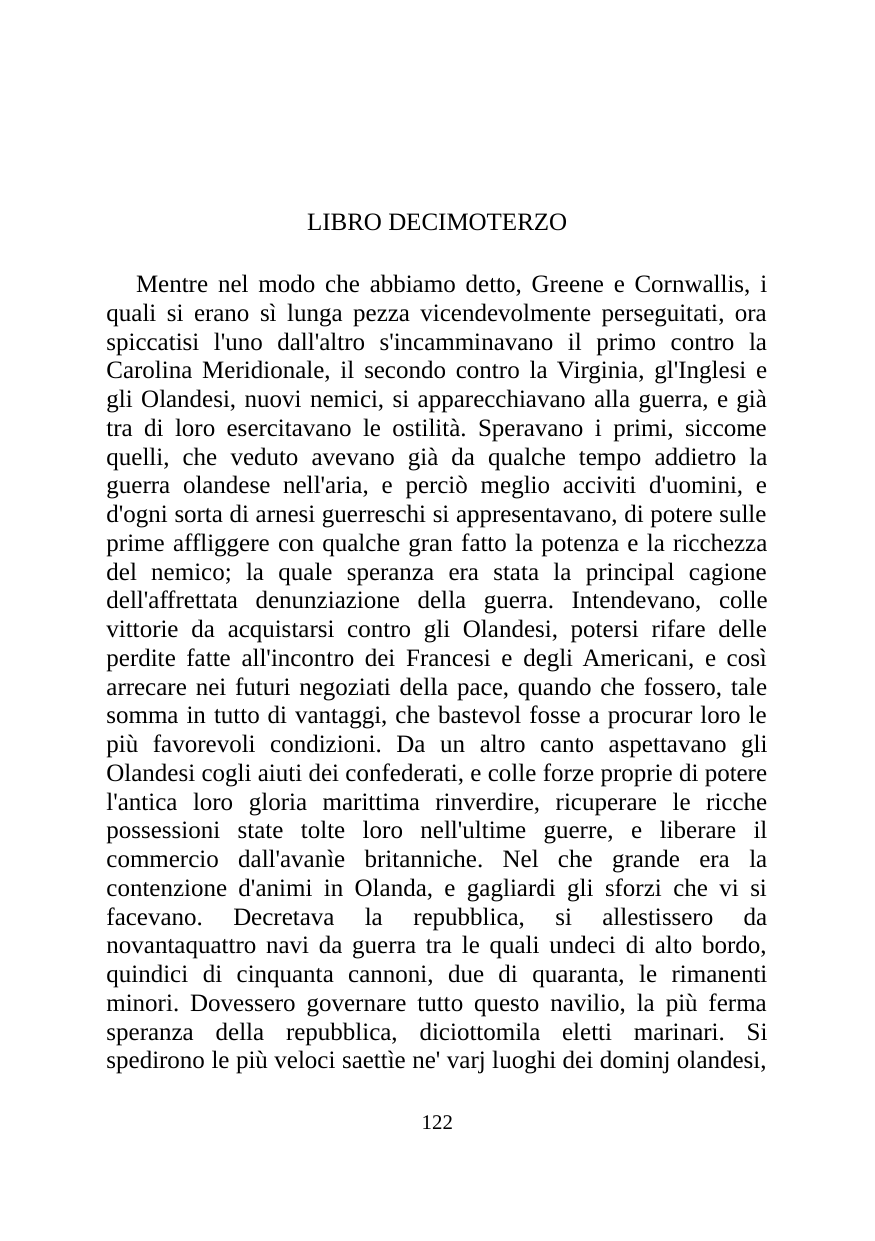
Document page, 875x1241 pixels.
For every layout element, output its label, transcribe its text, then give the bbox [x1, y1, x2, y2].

text LIBRO DECIMOTERZO [106, 207, 768, 236]
text Mentre nel modo che abbiamo detto, Greene e Cornwallis, i quali si erano sì lunga pezza vicendevolmente perseguitati, ora spiccatisi l'uno dall'altro s'incamminavano il primo contro la Carolina Meridionale, il secondo contro la Virginia, gl'Inglesi e gli Olandesi, nuovi nemici, si apparecchiavano alla guerra, e già tra di loro esercitavano le ostilità. Speravano i primi, siccome quelli, che veduto avevano già da qualche tempo addietro la guerra olandese nell'aria, e perciò meglio acciviti d'uomini, e d'ogni sorta di arnesi guerreschi si appresentavano, di potere sulle prime affliggere con qualche gran fatto la potenza e la ricchezza del nemico; la quale speranza era stata la principal cagione dell'affrettata denunziazione della guerra. Intendevano, colle vittorie da acquistarsi contro gli Olandesi, potersi rifare delle perdite fatte all'incontro dei Francesi e degli Americani, e così arrecare nei futuri negoziati della pace, quando che fossero, tale somma in tutto di vantaggi, che bastevol fosse a procurar loro le più favorevoli condizioni. Da un altro canto aspettavano gli Olandesi cogli aiuti dei confederati, e colle forze proprie di potere l'antica loro gloria marittima rinverdire, ricuperare le ricche possessioni state tolte loro nell'ultime guerre, e liberare il commercio dall'avanìe britanniche. Nel che grande era la contenzione d'animi in Olanda, e gagliardi gli sforzi che vi si facevano. Decretava la repubblica, si allestissero da novantaquattro navi da guerra tra le quali undeci di alto bordo, quindici di cinquanta cannoni, due di quaranta, le rimanenti minori. Dovessero governare tutto questo navilio, la più ferma speranza della repubblica, diciottomila eletti marinari. Si spedirono le più veloci saettìe ne' varj luoghi dei dominj olandesi, [106, 269, 768, 1074]
